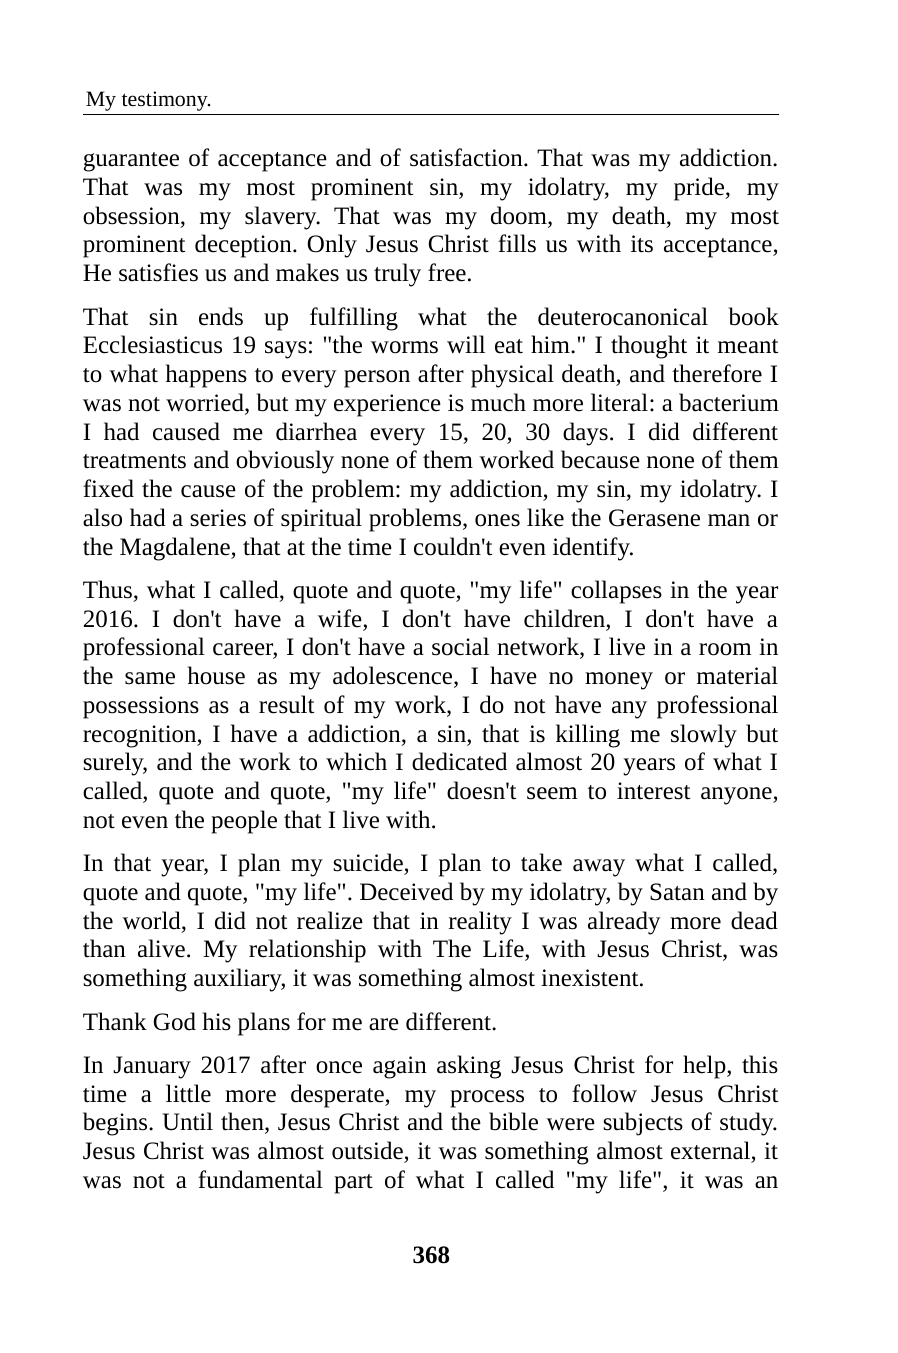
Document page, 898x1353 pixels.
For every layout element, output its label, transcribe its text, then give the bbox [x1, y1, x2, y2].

text Thus, what I called, quote and quote, "my life" collapses in the year 2016. I don't have a wife, I don't have children, I don't have a professional career, I don't have a social network, I live in a room in the same house as my adolescence, I have no money or material possessions as a result of my work, I do not have any professional recognition, I have a addiction, a sin, that is killing me slowly but surely, and the work to which I dedicated almost 20 years of what I called, quote and quote, "my life" doesn't seem to interest anyone, not even the people that I live with. [83, 575, 779, 834]
text In January 2017 after once again asking Jesus Christ for help, this time a little more desperate, my process to follow Jesus Christ begins. Until then, Jesus Christ and the bible were subjects of study. Jesus Christ was almost outside, it was something almost external, it was not a fundamental part of what I called "my life", it was an [83, 1050, 779, 1194]
text guarantee of acceptance and of satisfaction. That was my addiction. That was my most prominent sin, my idolatry, my pride, my obsession, my slavery. That was my doom, my death, my most prominent deception. Only Jesus Christ fills us with its acceptance, He satisfies us and makes us truly free. [83, 143, 779, 287]
text Thank God his plans for me are different. [83, 1007, 779, 1035]
text That sin ends up fulfilling what the deuterocanonical book Ecclesiasticus 19 says: "the worms will eat him." I thought it meant to what happens to every person after physical death, and therefore I was not worried, but my experience is much more literal: a bacterium I had caused me diarrhea every 15, 20, 30 days. I did different treatments and obviously none of them worked because none of them fixed the cause of the problem: my addiction, my sin, my idolatry. I also had a series of spiritual problems, ones like the Gerasene man or the Magdalene, that at the time I couldn't even identify. [83, 302, 779, 560]
text In that year, I plan my suicide, I plan to take away what I called, quote and quote, "my life". Deceived by my idolatry, by Satan and by the world, I did not realize that in reality I was already more dead than alive. My relationship with The Life, with Jesus Christ, was something auxiliary, it was something almost inexistent. [83, 848, 779, 992]
